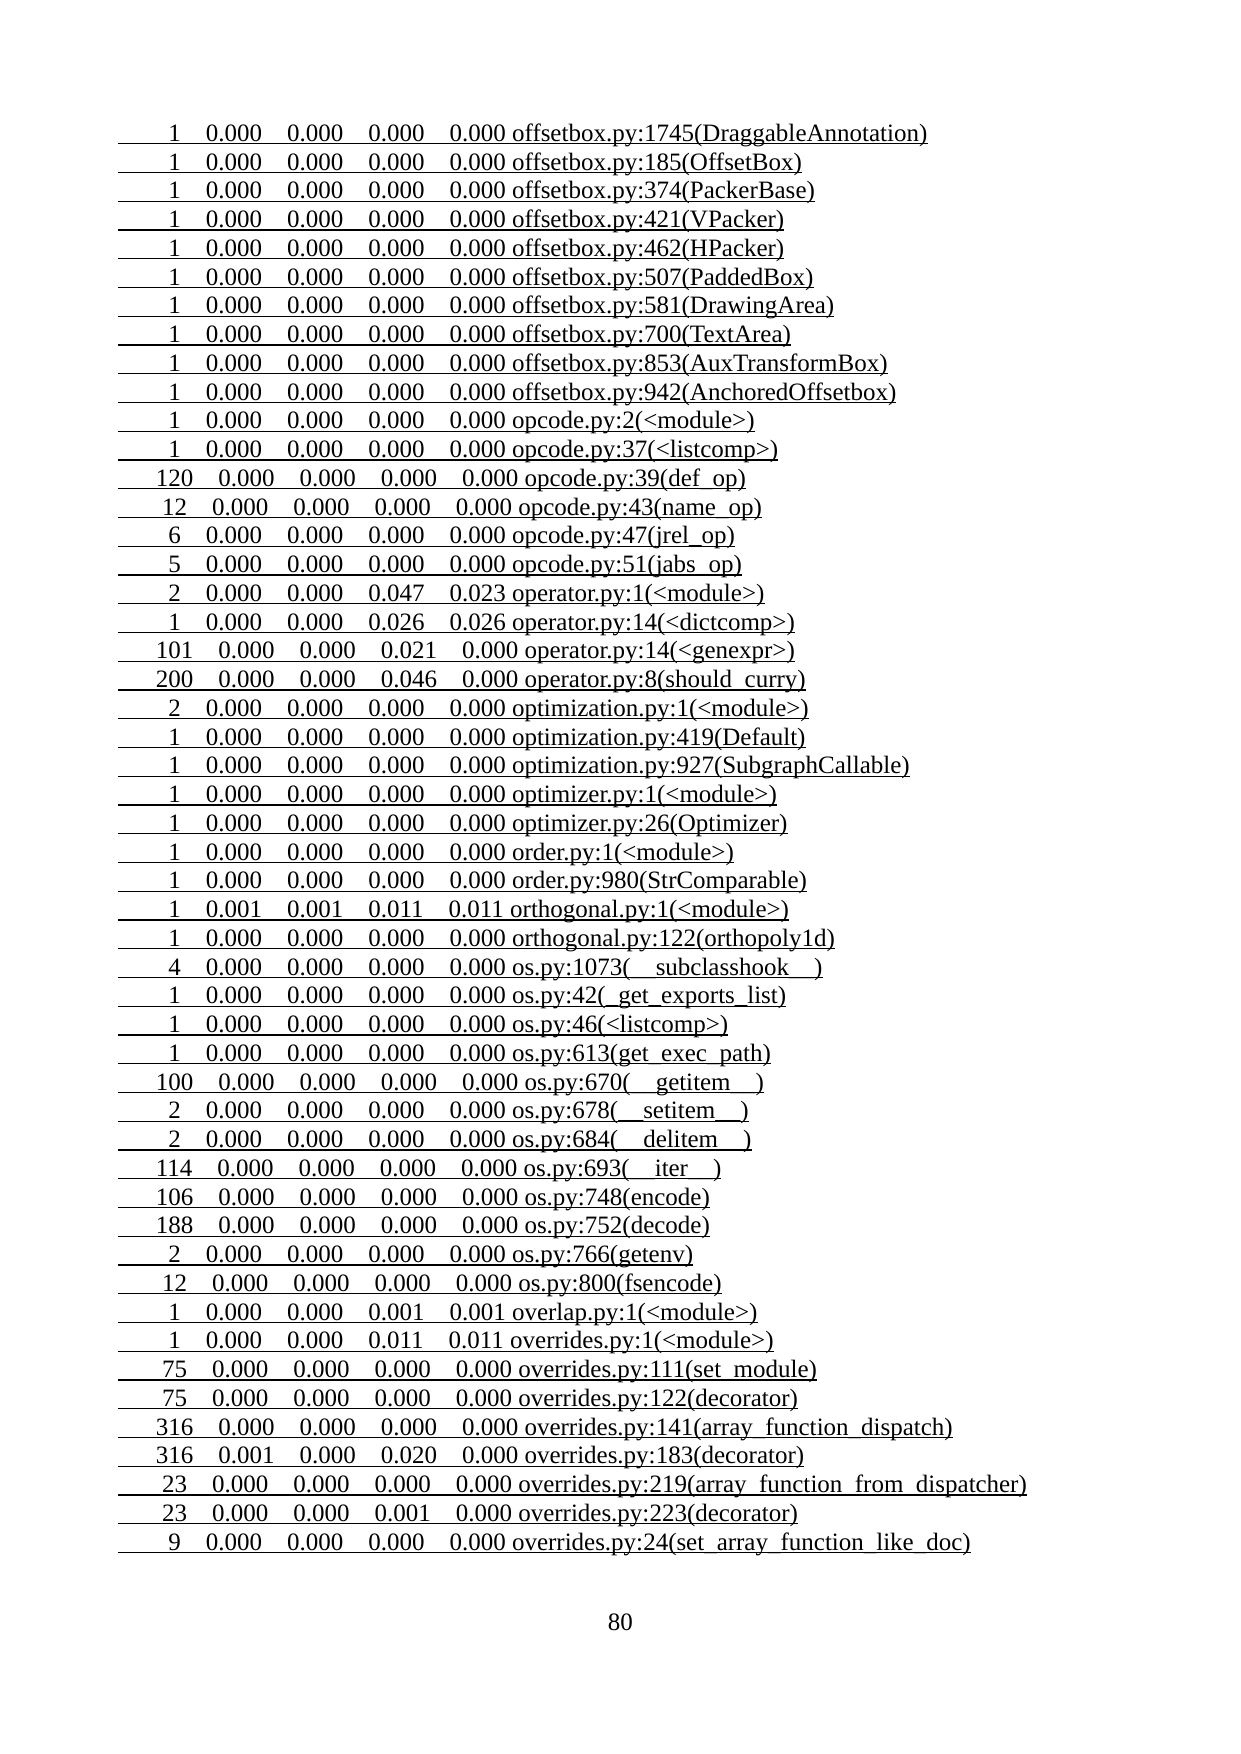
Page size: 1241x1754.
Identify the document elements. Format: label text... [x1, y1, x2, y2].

text 1 0.000 0.000 0.000 0.000 offsetbox.py:942(AnchoredOffsetbox) [118, 377, 1122, 406]
text 1 0.000 0.000 0.000 0.000 offsetbox.py:581(DrawingArea) [118, 291, 1122, 319]
text 1 0.000 0.000 0.000 0.000 offsetbox.py:853(AuxTransformBox) [118, 348, 1122, 377]
text 12 0.000 0.000 0.000 0.000 os.py:800(fsencode) [118, 1268, 1122, 1297]
text 1 0.000 0.000 0.000 0.000 order.py:1(<module>) [118, 837, 1122, 866]
text 1 0.000 0.000 0.000 0.000 opcode.py:37(<listcomp>) [118, 434, 1122, 463]
text 1 0.000 0.000 0.000 0.000 offsetbox.py:462(HPacker) [118, 233, 1122, 262]
text 4 0.000 0.000 0.000 0.000 os.py:1073(__subclasshook__) [118, 952, 1122, 981]
text 106 0.000 0.000 0.000 0.000 os.py:748(encode) [118, 1182, 1122, 1211]
text 1 0.000 0.000 0.000 0.000 offsetbox.py:1745(DraggableAnnotation) [118, 118, 1122, 147]
text 120 0.000 0.000 0.000 0.000 opcode.py:39(def_op) [118, 463, 1122, 492]
text 1 0.000 0.000 0.000 0.000 optimization.py:927(SubgraphCallable) [118, 751, 1122, 779]
text 75 0.000 0.000 0.000 0.000 overrides.py:111(set_module) [118, 1354, 1122, 1383]
text 1 0.000 0.000 0.000 0.000 offsetbox.py:185(OffsetBox) [118, 147, 1122, 176]
text 2 0.000 0.000 0.000 0.000 os.py:766(getenv) [118, 1239, 1122, 1268]
text 100 0.000 0.000 0.000 0.000 os.py:670(__getitem__) [118, 1067, 1122, 1096]
text 1 0.000 0.000 0.000 0.000 offsetbox.py:507(PaddedBox) [118, 262, 1122, 291]
text 1 0.000 0.000 0.001 0.001 overlap.py:1(<module>) [118, 1297, 1122, 1326]
text 9 0.000 0.000 0.000 0.000 overrides.py:24(set_array_function_like_doc) [118, 1527, 1122, 1556]
text 5 0.000 0.000 0.000 0.000 opcode.py:51(jabs_op) [118, 549, 1122, 578]
text 1 0.000 0.000 0.000 0.000 optimization.py:419(Default) [118, 722, 1122, 751]
text 2 0.000 0.000 0.000 0.000 os.py:684(__delitem__) [118, 1124, 1122, 1153]
text 1 0.000 0.000 0.000 0.000 os.py:613(get_exec_path) [118, 1038, 1122, 1067]
text 101 0.000 0.000 0.021 0.000 operator.py:14(<genexpr>) [118, 636, 1122, 664]
text 1 0.000 0.000 0.026 0.026 operator.py:14(<dictcomp>) [118, 607, 1122, 636]
text 1 0.000 0.000 0.000 0.000 offsetbox.py:374(PackerBase) [118, 176, 1122, 204]
text 1 0.000 0.000 0.000 0.000 order.py:980(StrComparable) [118, 866, 1122, 894]
text 6 0.000 0.000 0.000 0.000 opcode.py:47(jrel_op) [118, 521, 1122, 549]
text 12 0.000 0.000 0.000 0.000 opcode.py:43(name_op) [118, 492, 1122, 521]
text 23 0.000 0.000 0.000 0.000 overrides.py:219(array_function_from_dispatcher) [118, 1469, 1122, 1498]
text 2 0.000 0.000 0.047 0.023 operator.py:1(<module>) [118, 578, 1122, 607]
text 2 0.000 0.000 0.000 0.000 os.py:678(__setitem__) [118, 1096, 1122, 1124]
text 1 0.000 0.000 0.000 0.000 os.py:42(_get_exports_list) [118, 981, 1122, 1009]
text 200 0.000 0.000 0.046 0.000 operator.py:8(should_curry) [118, 664, 1122, 693]
text 188 0.000 0.000 0.000 0.000 os.py:752(decode) [118, 1211, 1122, 1239]
text 1 0.000 0.000 0.000 0.000 optimizer.py:26(Optimizer) [118, 808, 1122, 837]
text 23 0.000 0.000 0.001 0.000 overrides.py:223(decorator) [118, 1498, 1122, 1527]
text 1 0.000 0.000 0.000 0.000 optimizer.py:1(<module>) [118, 779, 1122, 808]
text 1 0.000 0.000 0.000 0.000 orthogonal.py:122(orthopoly1d) [118, 923, 1122, 952]
text 1 0.001 0.001 0.011 0.011 orthogonal.py:1(<module>) [118, 894, 1122, 923]
text 1 0.000 0.000 0.000 0.000 os.py:46(<listcomp>) [118, 1009, 1122, 1038]
text 316 0.000 0.000 0.000 0.000 overrides.py:141(array_function_dispatch) [118, 1412, 1122, 1441]
text 1 0.000 0.000 0.000 0.000 offsetbox.py:421(VPacker) [118, 204, 1122, 233]
text 2 0.000 0.000 0.000 0.000 optimization.py:1(<module>) [118, 693, 1122, 722]
text 1 0.000 0.000 0.011 0.011 overrides.py:1(<module>) [118, 1326, 1122, 1354]
text 114 0.000 0.000 0.000 0.000 os.py:693(__iter__) [118, 1153, 1122, 1182]
text 1 0.000 0.000 0.000 0.000 opcode.py:2(<module>) [118, 406, 1122, 434]
text 75 0.000 0.000 0.000 0.000 overrides.py:122(decorator) [118, 1383, 1122, 1412]
text 1 0.000 0.000 0.000 0.000 offsetbox.py:700(TextArea) [118, 319, 1122, 348]
text 316 0.001 0.000 0.020 0.000 overrides.py:183(decorator) [118, 1441, 1122, 1469]
